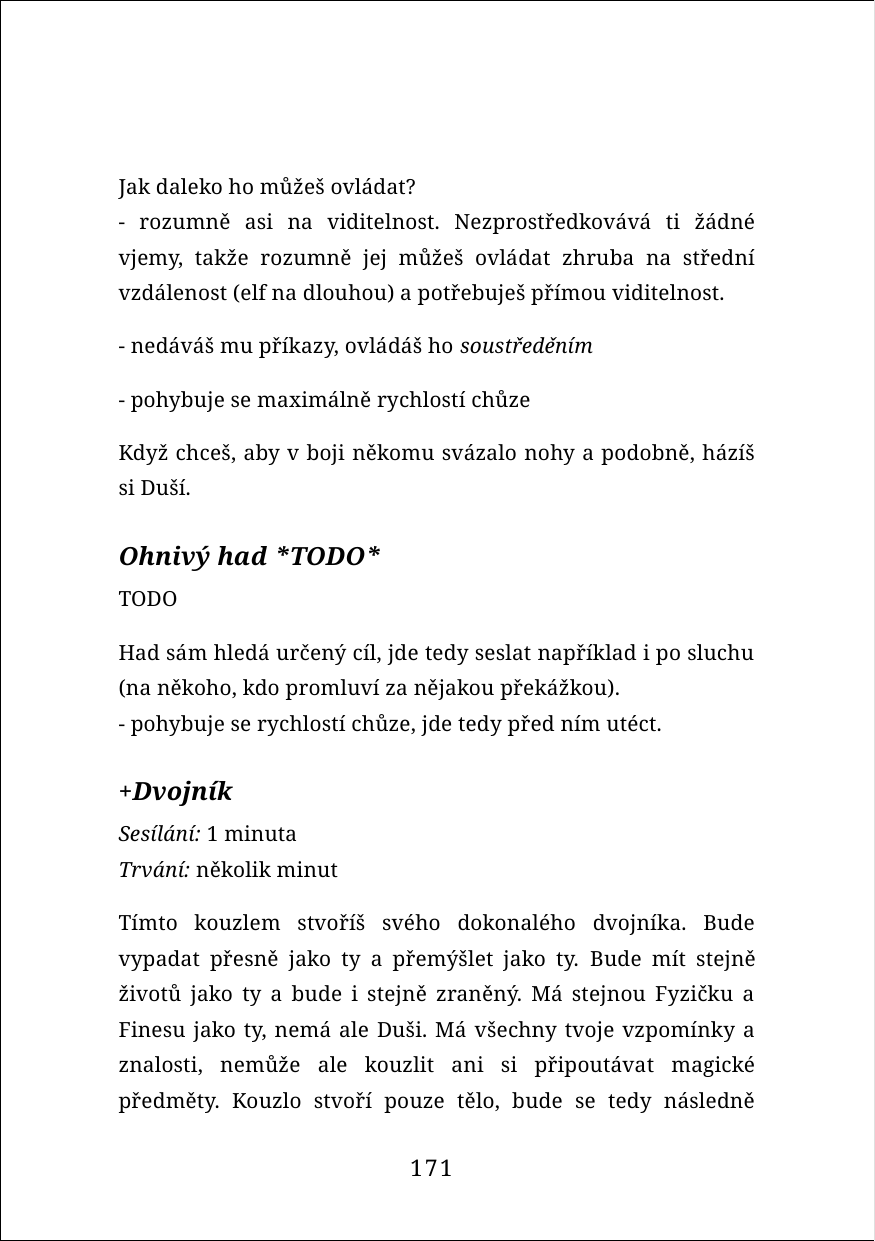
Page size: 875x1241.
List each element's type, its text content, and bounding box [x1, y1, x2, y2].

text - nedáváš mu příkazy, ovládáš ho soustředěním [118, 332, 756, 360]
text - pohybuje se maximálně rychlostí chůze [118, 385, 756, 413]
text Jak daleko ho můžeš ovládat? - rozumně asi na viditelnost. Nezprostředkovává ti žádné vjemy, takže rozumně jej můžeš ovládat zhruba na střední vzdálenost (elf na dlouhou) a potřebuješ přímou viditelnost. [118, 172, 756, 307]
subtitle Ohnivý had *TODO* [118, 538, 756, 573]
subtitle +Dvojník [118, 774, 756, 808]
text Když chceš, aby v boji někomu svázalo nohy a podobně, házíš si Duší. [118, 438, 756, 502]
text Had sám hledá určený cíl, jde tedy seslat například i po sluchu (na někoho, kdo promluví za nějakou překážkou). - pohybuje se rychlostí chůze, jde tedy před ním utéct. [118, 638, 756, 737]
text Tímto kouzlem stvoříš svého dokonalého dvojníka. Bude vypadat přesně jako ty a přemýšlet jako ty. Bude mít stejně životů jako ty a bude i stejně zraněný. Má stejnou Fyzičku a Finesu jako ty, nemá ale Duši. Má všechny tvoje vzpomínky a znalosti, nemůže ale kouzlit ani si připoutávat magické předměty. Kouzlo stvoří pouze tělo, bude se tedy následně [118, 908, 756, 1114]
text Sesílání: 1 minuta Trvání: několik minut [118, 819, 756, 883]
text TODO [118, 584, 756, 613]
